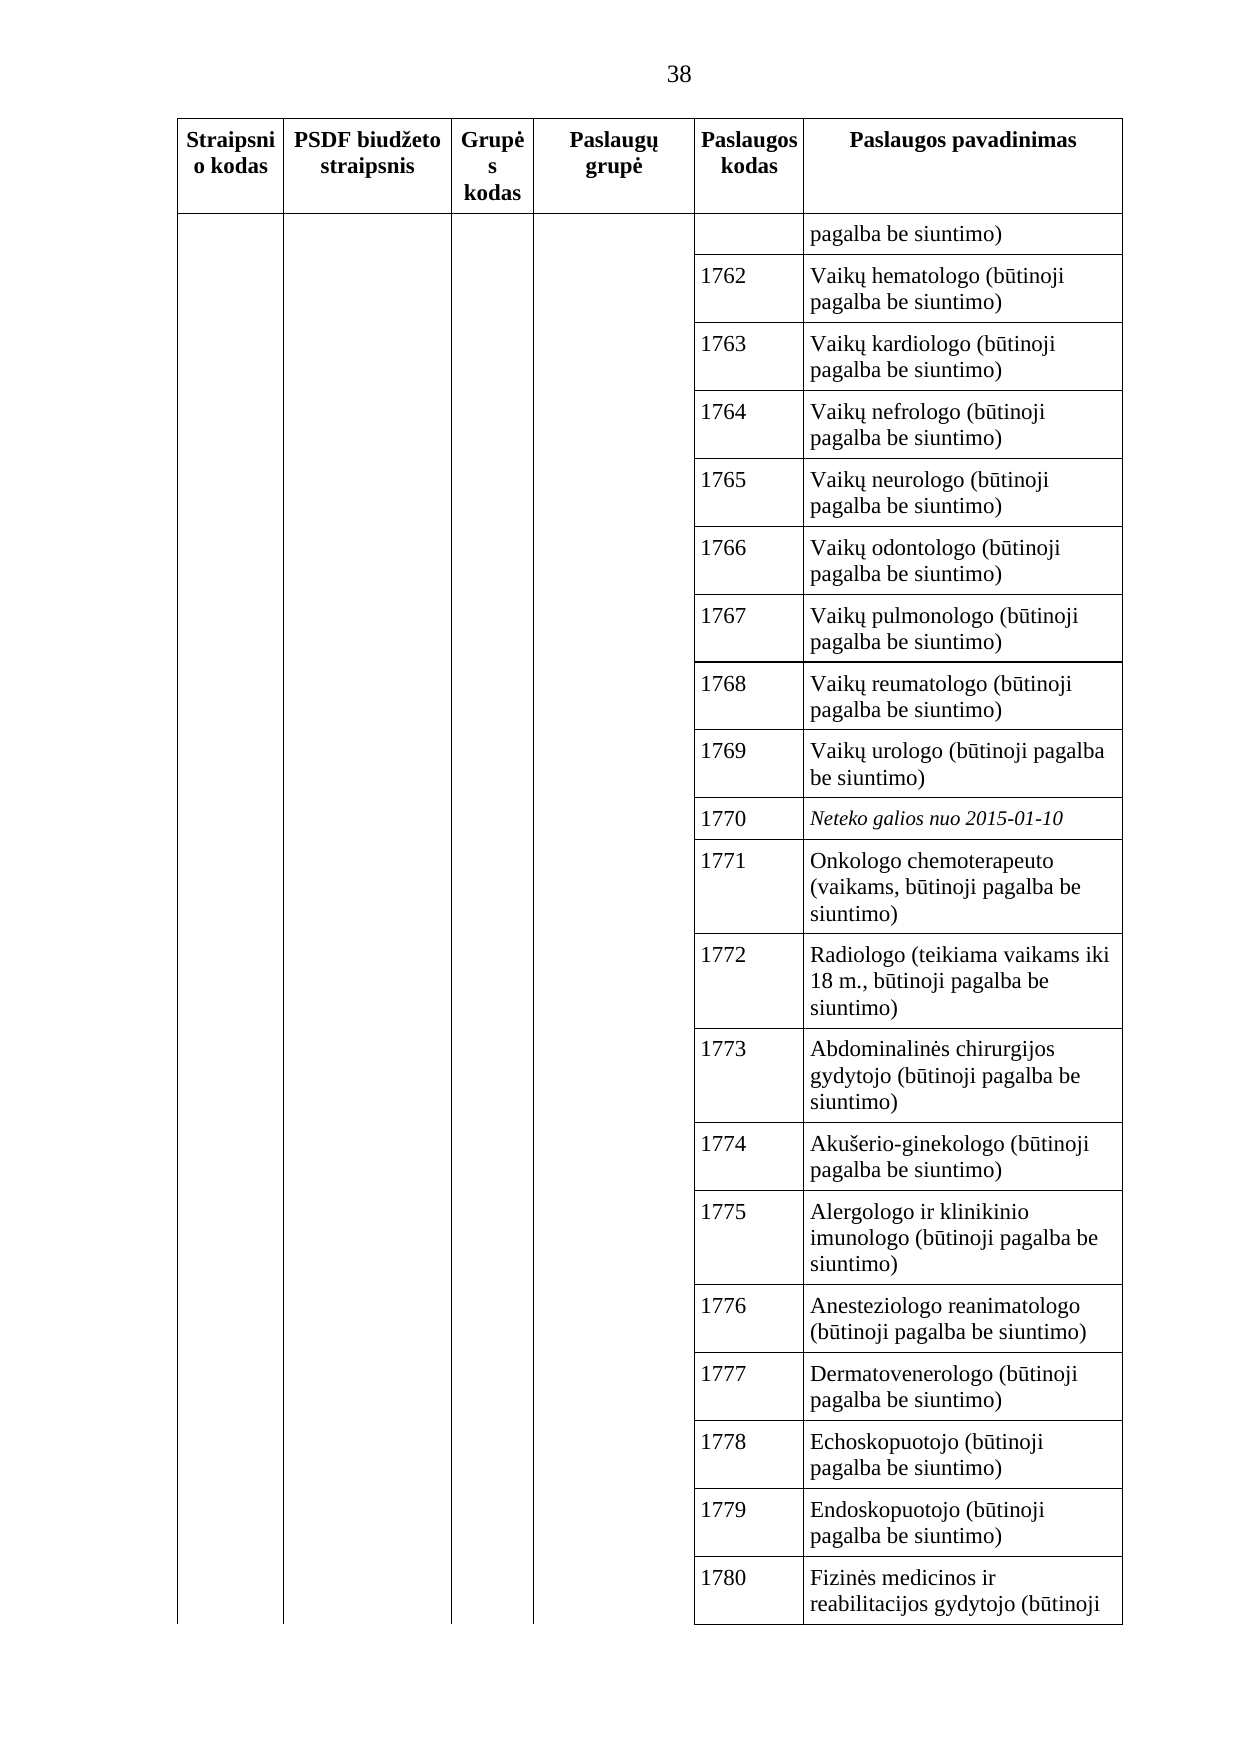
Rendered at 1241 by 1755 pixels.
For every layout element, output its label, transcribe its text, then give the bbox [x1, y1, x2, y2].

table_cell [534, 1488, 694, 1556]
table_cell 1775 [695, 1191, 803, 1284]
table_cell 1773 [695, 1029, 803, 1122]
table_cell [452, 458, 533, 526]
table_cell [534, 1420, 694, 1488]
table_cell [178, 594, 283, 661]
table_cell [178, 933, 283, 1027]
table_cell [284, 1190, 451, 1284]
table_cell [284, 254, 451, 322]
table_cell [178, 458, 283, 526]
table_cell [452, 933, 533, 1027]
table_cell [534, 322, 694, 390]
table_cell Endoskopuotojo (būtinoji pagalba be siuntimo) [804, 1489, 1122, 1556]
table_header Paslaugų grupė [534, 119, 694, 212]
table_cell [178, 1556, 283, 1623]
table_header Straipsnio kodas [178, 119, 283, 212]
table_cell [534, 1352, 694, 1420]
table_cell [178, 254, 283, 322]
table_cell [534, 254, 694, 322]
table_cell [284, 933, 451, 1027]
table_cell 1780 [695, 1557, 803, 1623]
table_header Paslaugos kodas [695, 119, 803, 212]
table_cell [534, 1190, 694, 1284]
table_cell [178, 661, 283, 729]
table_cell Vaikų neurologo (būtinoji pagalba be siuntimo) [804, 459, 1122, 526]
table_cell [284, 322, 451, 390]
table_cell Vaikų urologo (būtinoji pagalba be siuntimo) [804, 730, 1122, 797]
table_cell [534, 1122, 694, 1189]
table_cell Fizinės medicinos ir reabilitacijos gydytojo (būtinoji [804, 1557, 1122, 1623]
table_cell [695, 214, 803, 254]
table_cell [284, 1122, 451, 1189]
table_cell 1768 [695, 663, 803, 729]
table_cell [534, 1284, 694, 1352]
table_cell [284, 526, 451, 593]
table_cell pagalba be siuntimo) [804, 214, 1122, 254]
table_cell [178, 526, 283, 593]
table_cell Dermatovenerologo (būtinoji pagalba be siuntimo) [804, 1353, 1122, 1420]
table_cell [534, 661, 694, 729]
table_cell [452, 322, 533, 390]
table_cell [284, 797, 451, 839]
table_cell [284, 839, 451, 933]
table_cell [452, 390, 533, 458]
table_cell [452, 839, 533, 933]
table_cell Vaikų reumatologo (būtinoji pagalba be siuntimo) [804, 663, 1122, 729]
table_cell [452, 1284, 533, 1352]
table_cell [534, 839, 694, 933]
table_cell [178, 797, 283, 839]
table_cell Abdominalinės chirurgijos gydytojo (būtinoji pagalba be siuntimo) [804, 1029, 1122, 1122]
table_cell 1779 [695, 1489, 803, 1556]
table_header Grupės kodas [452, 119, 533, 212]
table_cell [452, 1556, 533, 1623]
table_cell [452, 1028, 533, 1122]
table_cell [534, 797, 694, 839]
table_cell Vaikų pulmonologo (būtinoji pagalba be siuntimo) [804, 595, 1122, 661]
table_cell [284, 1420, 451, 1488]
table_cell 1774 [695, 1123, 803, 1189]
table_cell 1770 [695, 798, 803, 839]
table_cell Radiologo (teikiama vaikams iki 18 m., būtinoji pagalba be siuntimo) [804, 934, 1122, 1027]
table_cell [178, 390, 283, 458]
table_cell 1765 [695, 459, 803, 526]
table_cell 1778 [695, 1421, 803, 1488]
table_cell 1772 [695, 934, 803, 1027]
table_cell [284, 390, 451, 458]
table_cell [452, 1488, 533, 1556]
table_cell 1769 [695, 730, 803, 797]
table_cell Alergologo ir klinikinio imunologo (būtinoji pagalba be siuntimo) [804, 1191, 1122, 1284]
table_cell [534, 594, 694, 661]
table_cell 1764 [695, 391, 803, 458]
table_cell [178, 729, 283, 797]
table_cell [452, 254, 533, 322]
table_cell [284, 1488, 451, 1556]
table_cell [284, 1284, 451, 1352]
table_cell [178, 1190, 283, 1284]
table_cell [178, 1122, 283, 1189]
table_cell [178, 1284, 283, 1352]
table_cell [284, 661, 451, 729]
table_cell [534, 1556, 694, 1623]
table_cell [178, 1488, 283, 1556]
table_cell [284, 1556, 451, 1623]
table_header PSDF biudžeto straipsnis [284, 119, 451, 212]
table_cell [452, 526, 533, 593]
table_cell 1766 [695, 527, 803, 593]
table_cell [284, 214, 451, 254]
table_cell [534, 933, 694, 1027]
table_cell [452, 1190, 533, 1284]
table_cell [178, 1420, 283, 1488]
table_cell 1767 [695, 595, 803, 661]
table_cell [284, 594, 451, 661]
table_cell [534, 1028, 694, 1122]
table_cell Vaikų hematologo (būtinoji pagalba be siuntimo) [804, 255, 1122, 322]
table_cell [452, 1420, 533, 1488]
table_cell [284, 1028, 451, 1122]
table_cell [178, 1028, 283, 1122]
table_cell [452, 797, 533, 839]
table_cell [534, 390, 694, 458]
table_cell [178, 1352, 283, 1420]
table_cell 1777 [695, 1353, 803, 1420]
table_cell Onkologo chemoterapeuto (vaikams, būtinoji pagalba be siuntimo) [804, 840, 1122, 933]
table_cell [284, 729, 451, 797]
table_cell 1762 [695, 255, 803, 322]
table_cell [534, 729, 694, 797]
table_cell 1771 [695, 840, 803, 933]
table_cell 1763 [695, 323, 803, 390]
table_cell [534, 458, 694, 526]
table_cell [178, 839, 283, 933]
table_header Paslaugos pavadinimas [804, 119, 1122, 212]
table_cell [452, 729, 533, 797]
table_cell [452, 214, 533, 254]
table_cell [534, 214, 694, 254]
table_cell [284, 1352, 451, 1420]
table_cell Vaikų nefrologo (būtinoji pagalba be siuntimo) [804, 391, 1122, 458]
table_cell Vaikų odontologo (būtinoji pagalba be siuntimo) [804, 527, 1122, 593]
table_cell [452, 1122, 533, 1189]
table_cell [284, 458, 451, 526]
table_cell [178, 322, 283, 390]
table_cell Anesteziologo reanimatologo (būtinoji pagalba be siuntimo) [804, 1285, 1122, 1352]
table_cell Vaikų kardiologo (būtinoji pagalba be siuntimo) [804, 323, 1122, 390]
table_cell [452, 594, 533, 661]
table_cell [452, 661, 533, 729]
table_cell [178, 214, 283, 254]
table_cell 1776 [695, 1285, 803, 1352]
table_cell Neteko galios nuo 2015-01-10 [804, 798, 1122, 839]
table_cell [534, 526, 694, 593]
table_cell Echoskopuotojo (būtinoji pagalba be siuntimo) [804, 1421, 1122, 1488]
table_cell [452, 1352, 533, 1420]
table_cell Akušerio-ginekologo (būtinoji pagalba be siuntimo) [804, 1123, 1122, 1189]
